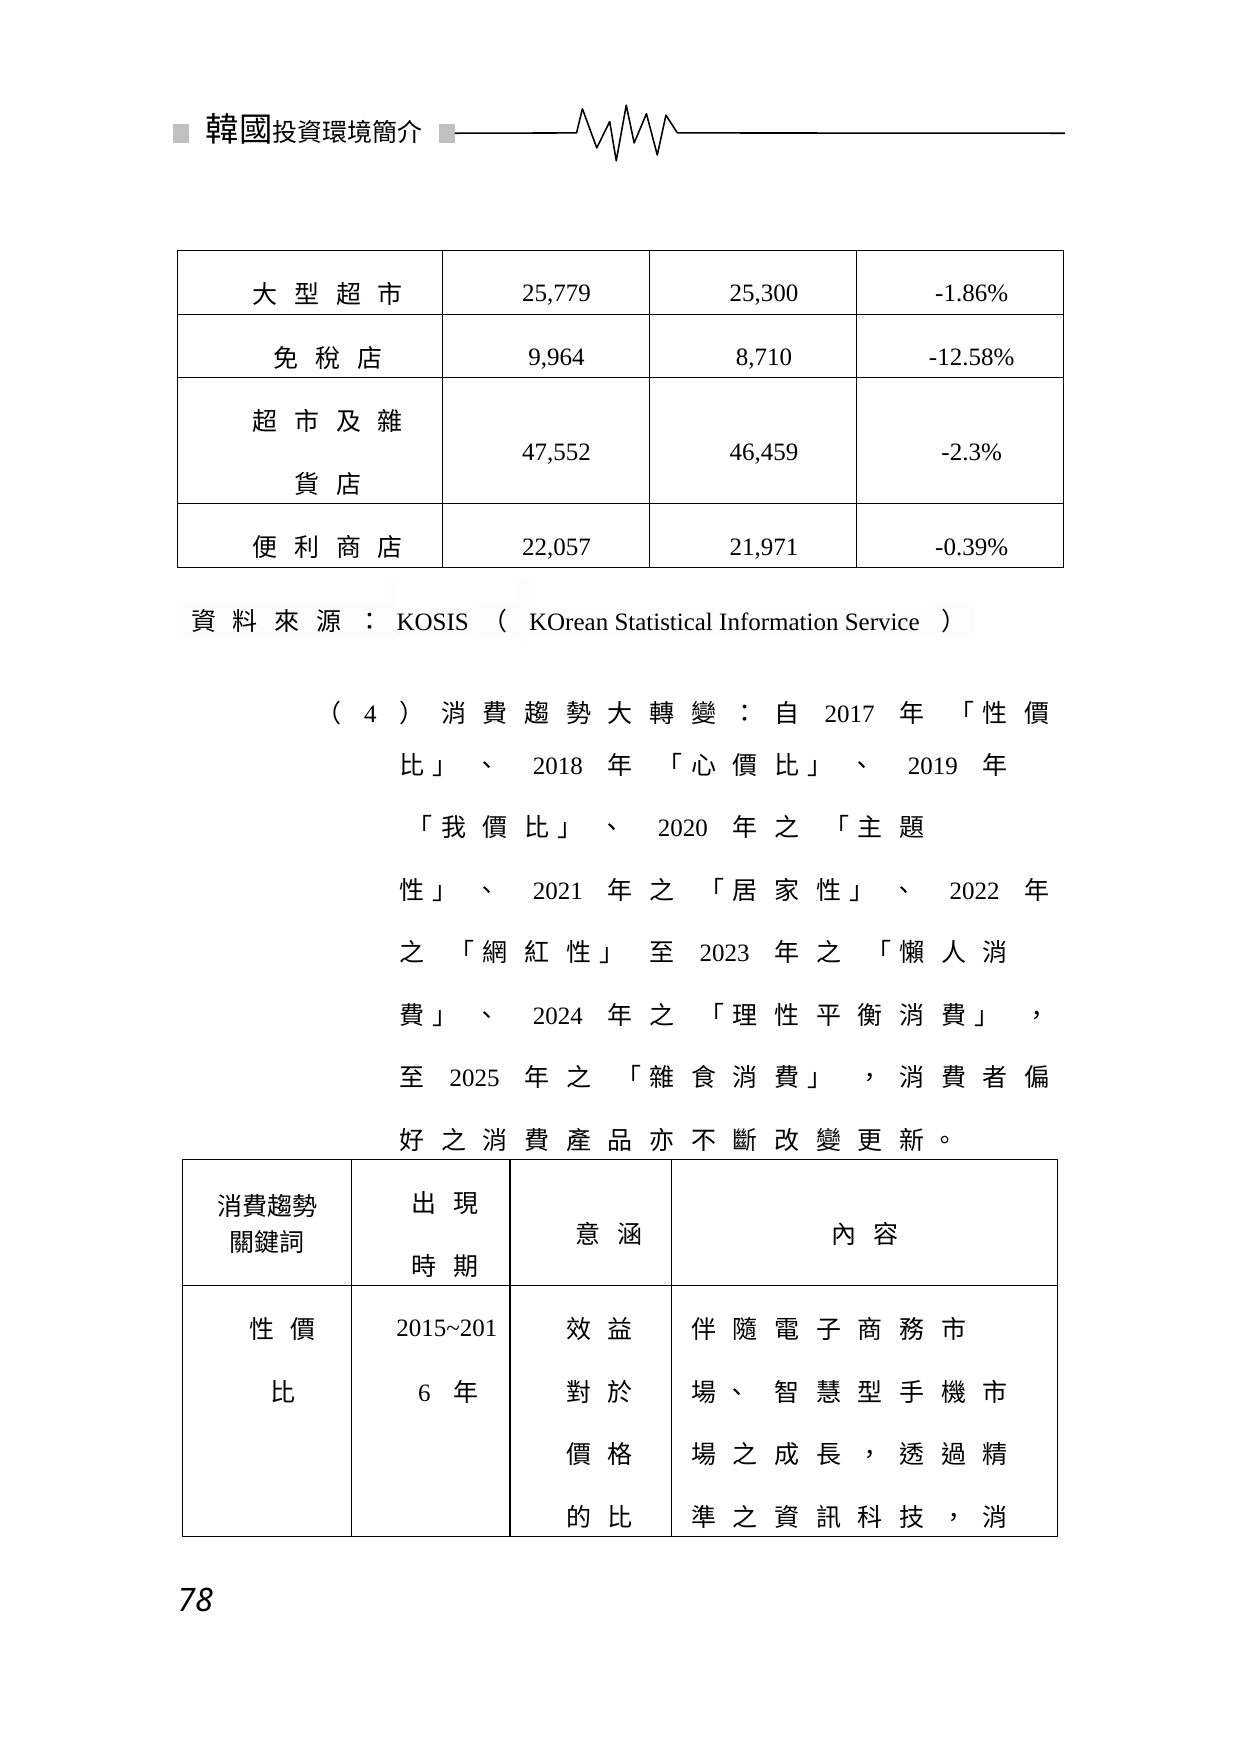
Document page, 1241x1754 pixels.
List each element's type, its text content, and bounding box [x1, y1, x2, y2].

table_cell -2.3% [857, 378, 1063, 503]
table_cell 21,971 [650, 504, 856, 567]
table_header 意涵 [511, 1160, 671, 1285]
table_cell 25,779 [443, 251, 649, 314]
table_cell -12.58% [857, 315, 1063, 377]
table_cell -0.39% [857, 504, 1063, 567]
table_cell 9,964 [443, 315, 649, 377]
table_cell 便利商店 [178, 504, 442, 567]
text （4）消費趨勢大轉變：自2017年「性價比」、2018年「心價比」、2019年「我價比」、2020年之「主題性」、2021年之「居家性」、2022年之「網紅性」至2023年之「懶人消費」、2024年之「理性平衡消費」，至2025年之「雜食消費」，消費者偏好之消費產品亦不斷改變更新。 [306, 659, 1058, 1159]
table_header 內容 [672, 1160, 1057, 1285]
table_cell 8,710 [650, 315, 856, 377]
table_cell 47,552 [443, 378, 649, 503]
table_cell 免稅店 [178, 315, 442, 377]
table_cell 2015~2016年 [352, 1286, 509, 1536]
table_cell 46,459 [650, 378, 856, 503]
table_cell 超市及雜貨店 [178, 378, 442, 503]
table_cell 伴隨電子商務市場、智慧型手機市場之成長，透過精準之資訊科技，消 [672, 1286, 1057, 1536]
table_cell 25,300 [650, 251, 856, 314]
table_header 出現時期 [352, 1160, 509, 1285]
table_cell 性價比 [183, 1286, 351, 1536]
text 資料來源：KOSIS（KOrean Statistical Information Service） [183, 568, 1058, 630]
table_cell 效益對於價格的比 [511, 1286, 671, 1536]
table_header 消費趨勢 關鍵詞 [183, 1160, 351, 1285]
table_cell -1.86% [857, 251, 1063, 314]
table_cell 22,057 [443, 504, 649, 567]
table_cell 大型超市 [178, 251, 442, 314]
